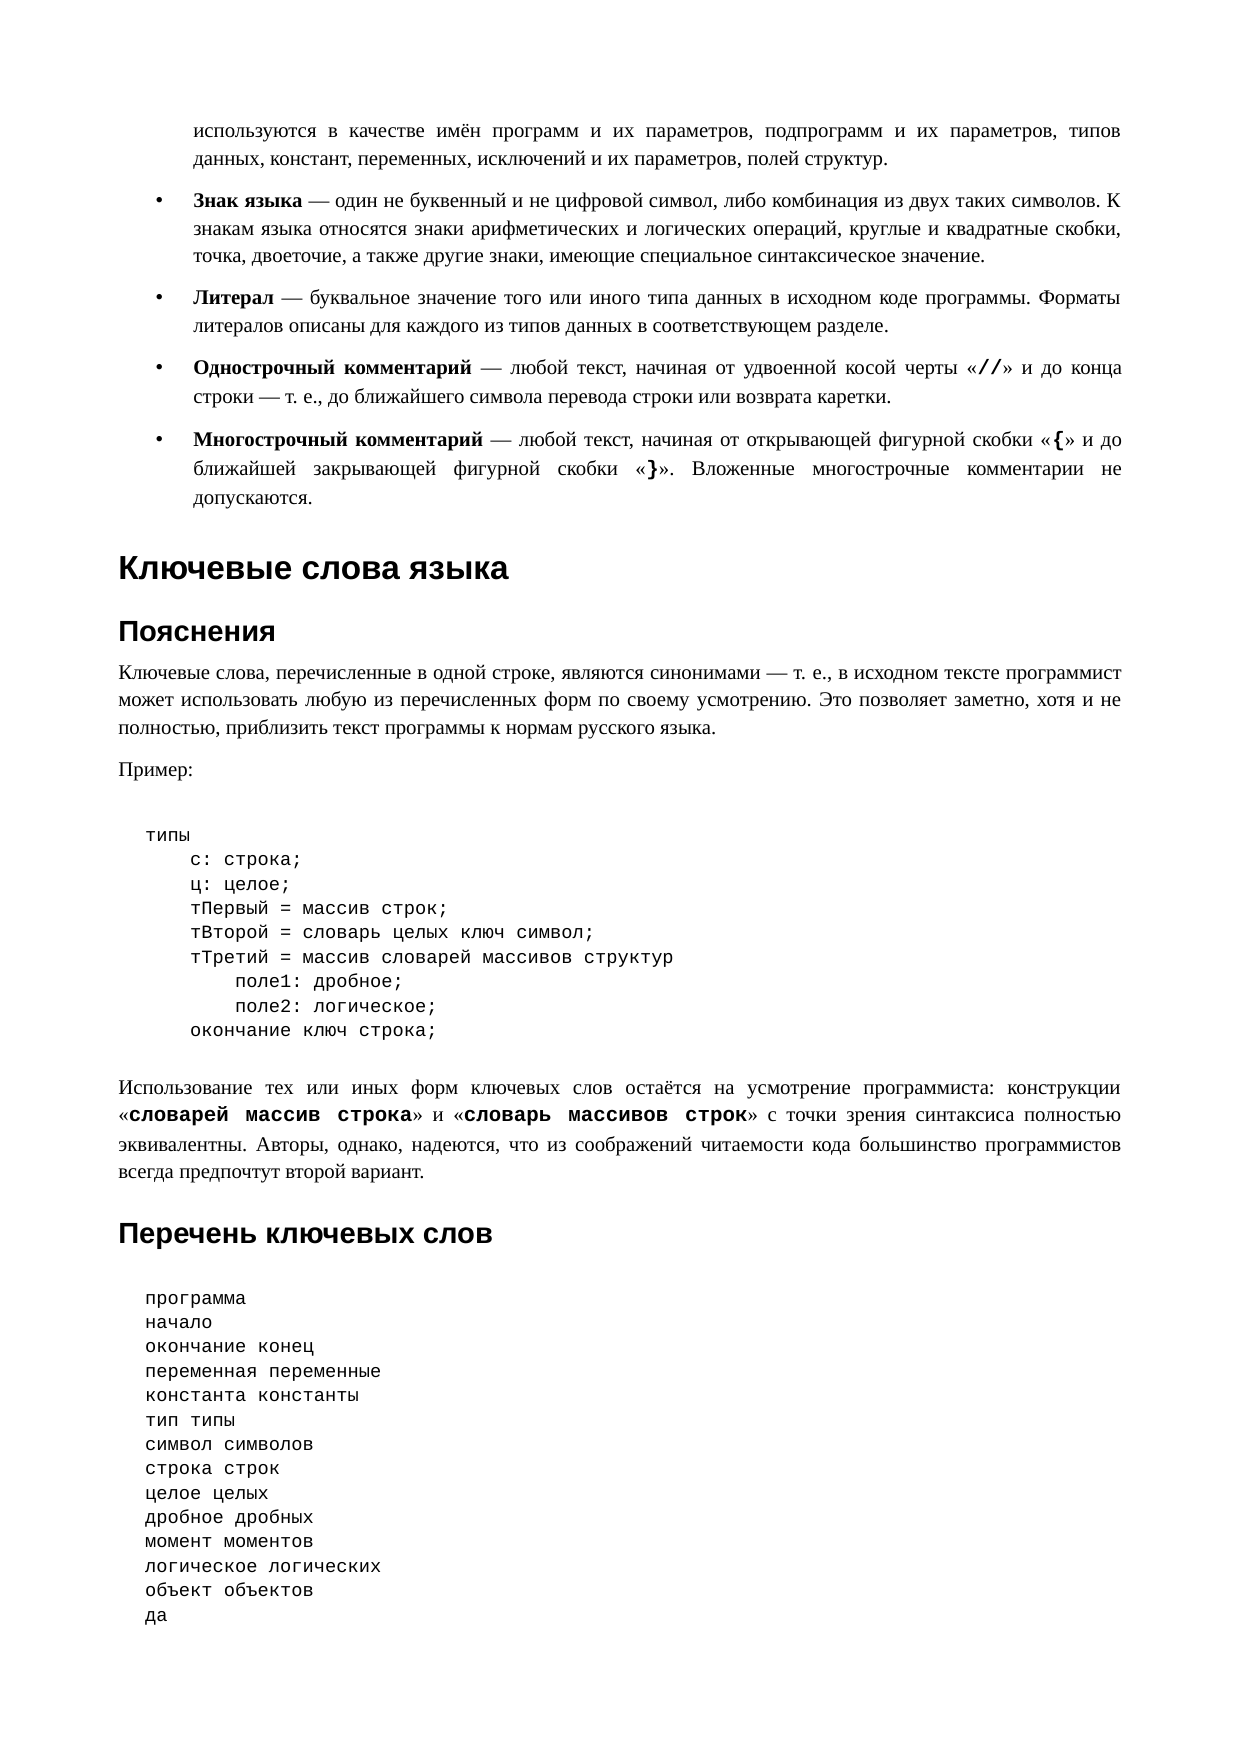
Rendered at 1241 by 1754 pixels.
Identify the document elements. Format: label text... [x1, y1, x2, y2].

text тип типы [136, 1402, 1104, 1426]
list Многострочный комментарий — любой текст, начиная от открывающей фигурной скобки «{» и до ближайшей закрывающей фигурной скобки «}». Вложенные многострочные комментарии не допускаются. [156, 427, 1122, 509]
text программа [136, 1280, 1104, 1304]
text целое целых [136, 1475, 1104, 1499]
text Пример: [118, 757, 1122, 781]
subtitle Пояснения [118, 614, 1122, 647]
subtitle Перечень ключевых слов [118, 1216, 1122, 1249]
text константа константы [136, 1377, 1104, 1402]
text Ключевые слова, перечисленные в одной строке, являются синонимами — т. е., в исходном тексте программист может использовать любую из перечисленных форм по своему усмотрению. Это позволяет заметно, хотя и не полностью, приблизить текст программы к нормам русского языка. [118, 660, 1122, 739]
list используются в качестве имён программ и их параметров, подпрограмм и их параметров, типов данных, констант, переменных, исключений и их параметров, полей структур. [156, 118, 1122, 170]
text окончание конец [136, 1328, 1104, 1353]
text переменная переменные [136, 1353, 1104, 1377]
text логическое логических [136, 1548, 1104, 1572]
text дробное дробных [136, 1499, 1104, 1523]
text типы с: строка; ц: целое; тПервый = массив строк; тВторой = словарь целых ключ символ; тТретий = массив словарей массивов структур поле1: дробное; поле2: логическое; окончание ключ строка; [136, 817, 1104, 1051]
list Знак языка — один не буквенный и не цифровой символ, либо комбинация из двух таких символов. К знакам языка относятся знаки арифметических и логических операций, круглые и квадратные скобки, точка, двоеточие, а также другие знаки, имеющие специальное синтаксическое значение. [156, 188, 1122, 267]
text объект объектов [136, 1572, 1104, 1597]
text момент моментов [136, 1523, 1104, 1548]
text начало [136, 1304, 1104, 1328]
text символ символов [136, 1426, 1104, 1450]
list Однострочный комментарий — любой текст, начиная от удвоенной косой черты «//» и до конца строки — т. е., до ближайшего символа перевода строки или возврата каретки. [156, 355, 1122, 408]
list Литерал — буквальное значение того или иного типа данных в исходном коде программы. Форматы литералов описаны для каждого из типов данных в соответствующем разделе. [156, 285, 1122, 337]
subtitle Ключевые слова языка [118, 548, 1122, 587]
text строка строк [136, 1450, 1104, 1475]
text Использование тех или иных форм ключевых слов остаётся на усмотрение программиста: конструкции «словарей массив строка» и «словарь массивов строк» с точки зрения синтаксиса полностью эквивалентны. Авторы, однако, надеются, что из соображений читаемости кода большинство программистов всегда предпочтут второй вариант. [118, 1075, 1122, 1183]
text да [136, 1597, 1104, 1636]
